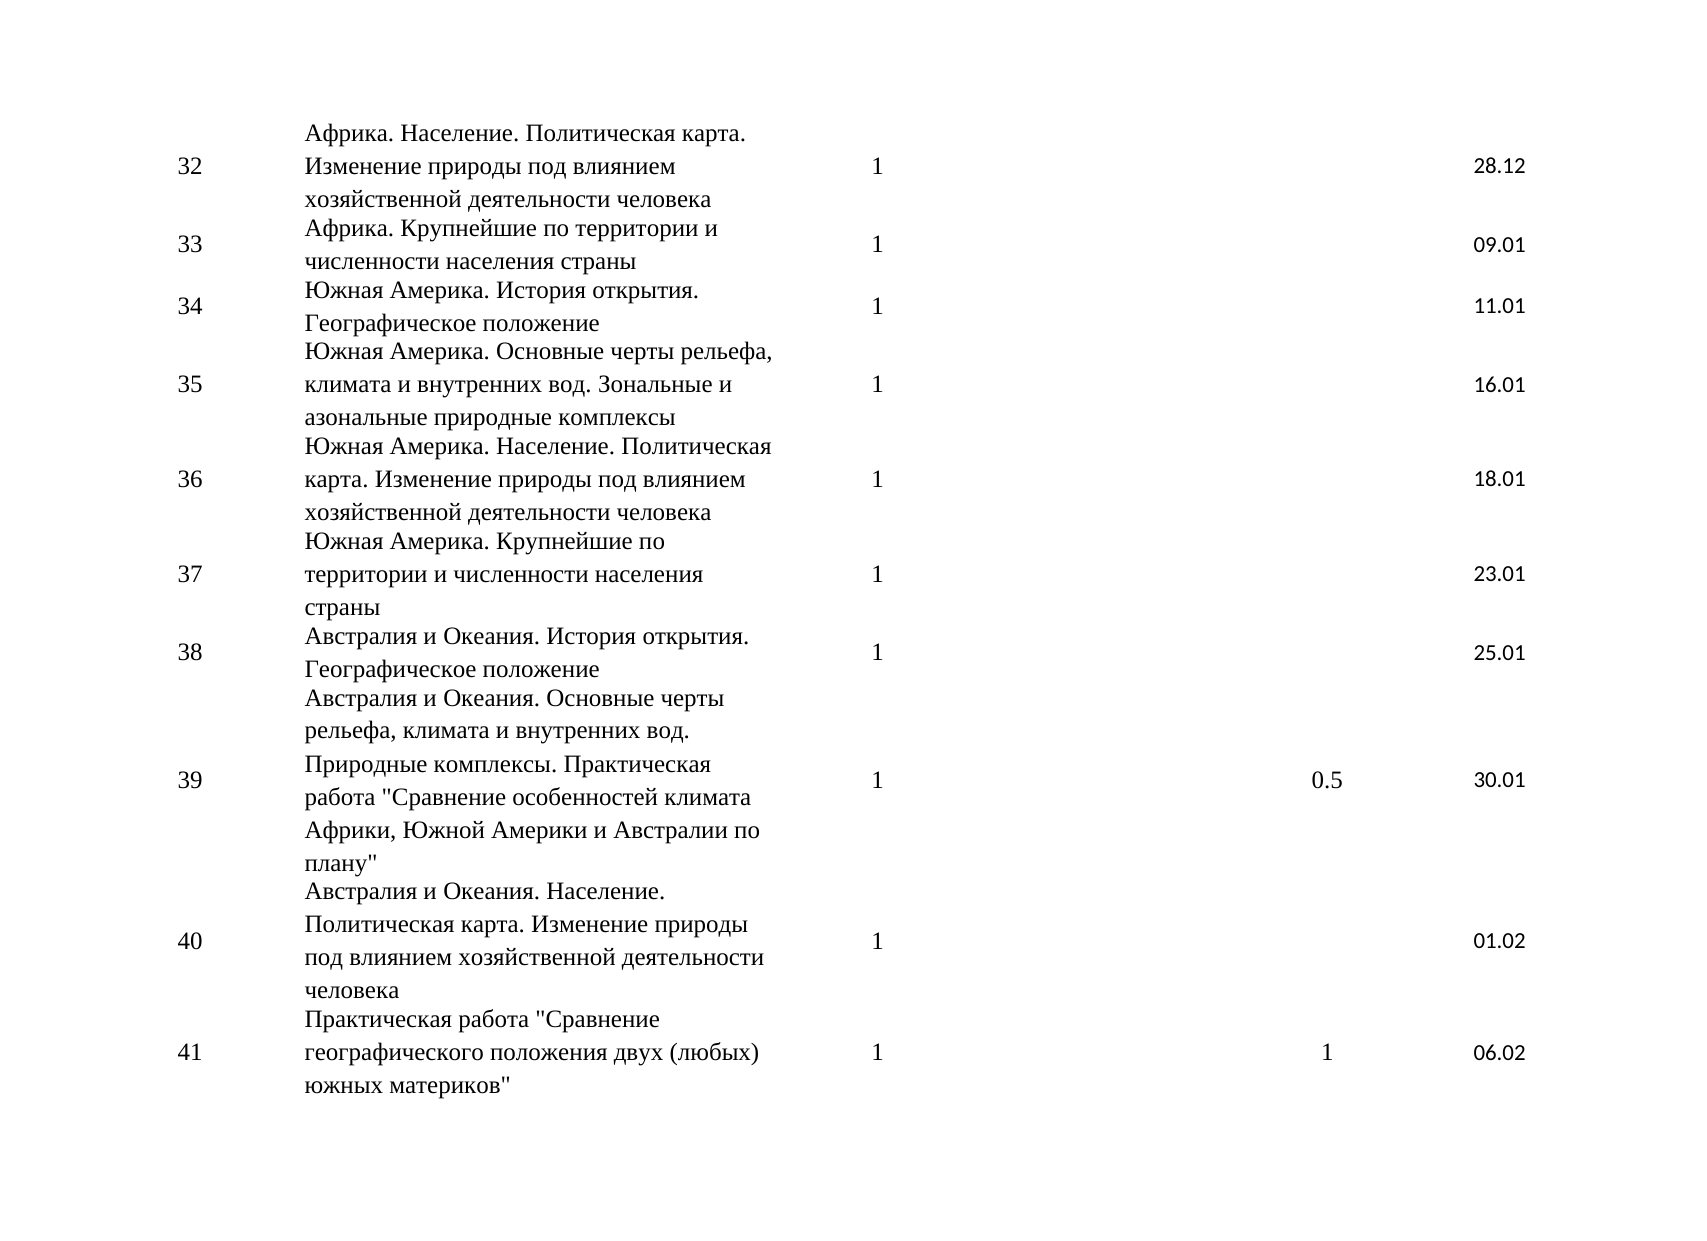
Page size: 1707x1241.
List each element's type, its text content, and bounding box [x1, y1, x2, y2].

table_cell [946, 876, 1192, 1004]
table_cell Южная Америка. Население. Политическая карта. Изменение природы под влиянием хозяйственной деятельности человека [279, 431, 794, 526]
table_cell 41 [166, 1004, 279, 1099]
table_cell 1 [794, 876, 946, 1004]
table_cell 11.01 [1448, 275, 1628, 336]
table_cell 33 [166, 213, 279, 275]
table_cell 25.01 [1448, 621, 1628, 683]
table_cell [1192, 431, 1448, 526]
table_cell [946, 526, 1192, 621]
table_cell [946, 1004, 1192, 1099]
table_cell 38 [166, 621, 279, 683]
table_cell 1 [794, 213, 946, 275]
table_cell 36 [166, 431, 279, 526]
table_cell [946, 683, 1192, 876]
table_cell [1192, 621, 1448, 683]
table_cell 0.5 [1192, 683, 1448, 876]
table_cell 30.01 [1448, 683, 1628, 876]
table_cell [946, 118, 1192, 213]
table_cell Южная Америка. Основные черты рельефа, климата и внутренних вод. Зональные и азональные природные комплексы [279, 336, 794, 431]
table_cell Практическая работа "Сравнение географического положения двух (любых) южных материков" [279, 1004, 794, 1099]
table_cell 1 [794, 1004, 946, 1099]
table_cell 1 [794, 336, 946, 431]
table_cell 1 [794, 118, 946, 213]
table_cell 1 [1192, 1004, 1448, 1099]
table_cell 06.02 [1448, 1004, 1628, 1099]
table_cell [1192, 213, 1448, 275]
table_cell 1 [794, 683, 946, 876]
table_cell Южная Америка. История открытия. Географическое положение [279, 275, 794, 336]
table_cell 32 [166, 118, 279, 213]
table_cell 39 [166, 683, 279, 876]
table_cell Африка. Крупнейшие по территории и численности населения страны [279, 213, 794, 275]
table_cell Австралия и Океания. Население. Политическая карта. Изменение природы под влиянием хозяйственной деятельности человека [279, 876, 794, 1004]
table_cell 35 [166, 336, 279, 431]
table_cell 1 [794, 526, 946, 621]
table_cell [1192, 876, 1448, 1004]
table_cell 1 [794, 275, 946, 336]
table_cell 1 [794, 621, 946, 683]
table_cell 37 [166, 526, 279, 621]
table_cell 28.12 [1448, 118, 1628, 213]
table_cell 16.01 [1448, 336, 1628, 431]
table_cell [946, 621, 1192, 683]
table_cell 40 [166, 876, 279, 1004]
table_cell 23.01 [1448, 526, 1628, 621]
table_cell 1 [794, 431, 946, 526]
table_cell [946, 213, 1192, 275]
table_cell [946, 431, 1192, 526]
table_cell [946, 336, 1192, 431]
table_cell 34 [166, 275, 279, 336]
table_cell 18.01 [1448, 431, 1628, 526]
table_cell 09.01 [1448, 213, 1628, 275]
table_cell Австралия и Океания. История открытия. Географическое положение [279, 621, 794, 683]
table_cell 01.02 [1448, 876, 1628, 1004]
table_cell [946, 275, 1192, 336]
table_cell [1192, 118, 1448, 213]
table_cell [1192, 336, 1448, 431]
table_cell Австралия и Океания. Основные черты рельефа, климата и внутренних вод. Природные комплексы. Практическая работа "Сравнение особенностей климата Африки, Южной Америки и Австралии по плану" [279, 683, 794, 876]
table_cell Южная Америка. Крупнейшие по территории и численности населения страны [279, 526, 794, 621]
table_cell Африка. Население. Политическая карта. Изменение природы под влиянием хозяйственной деятельности человека [279, 118, 794, 213]
table_cell [1192, 275, 1448, 336]
table_cell [1192, 526, 1448, 621]
